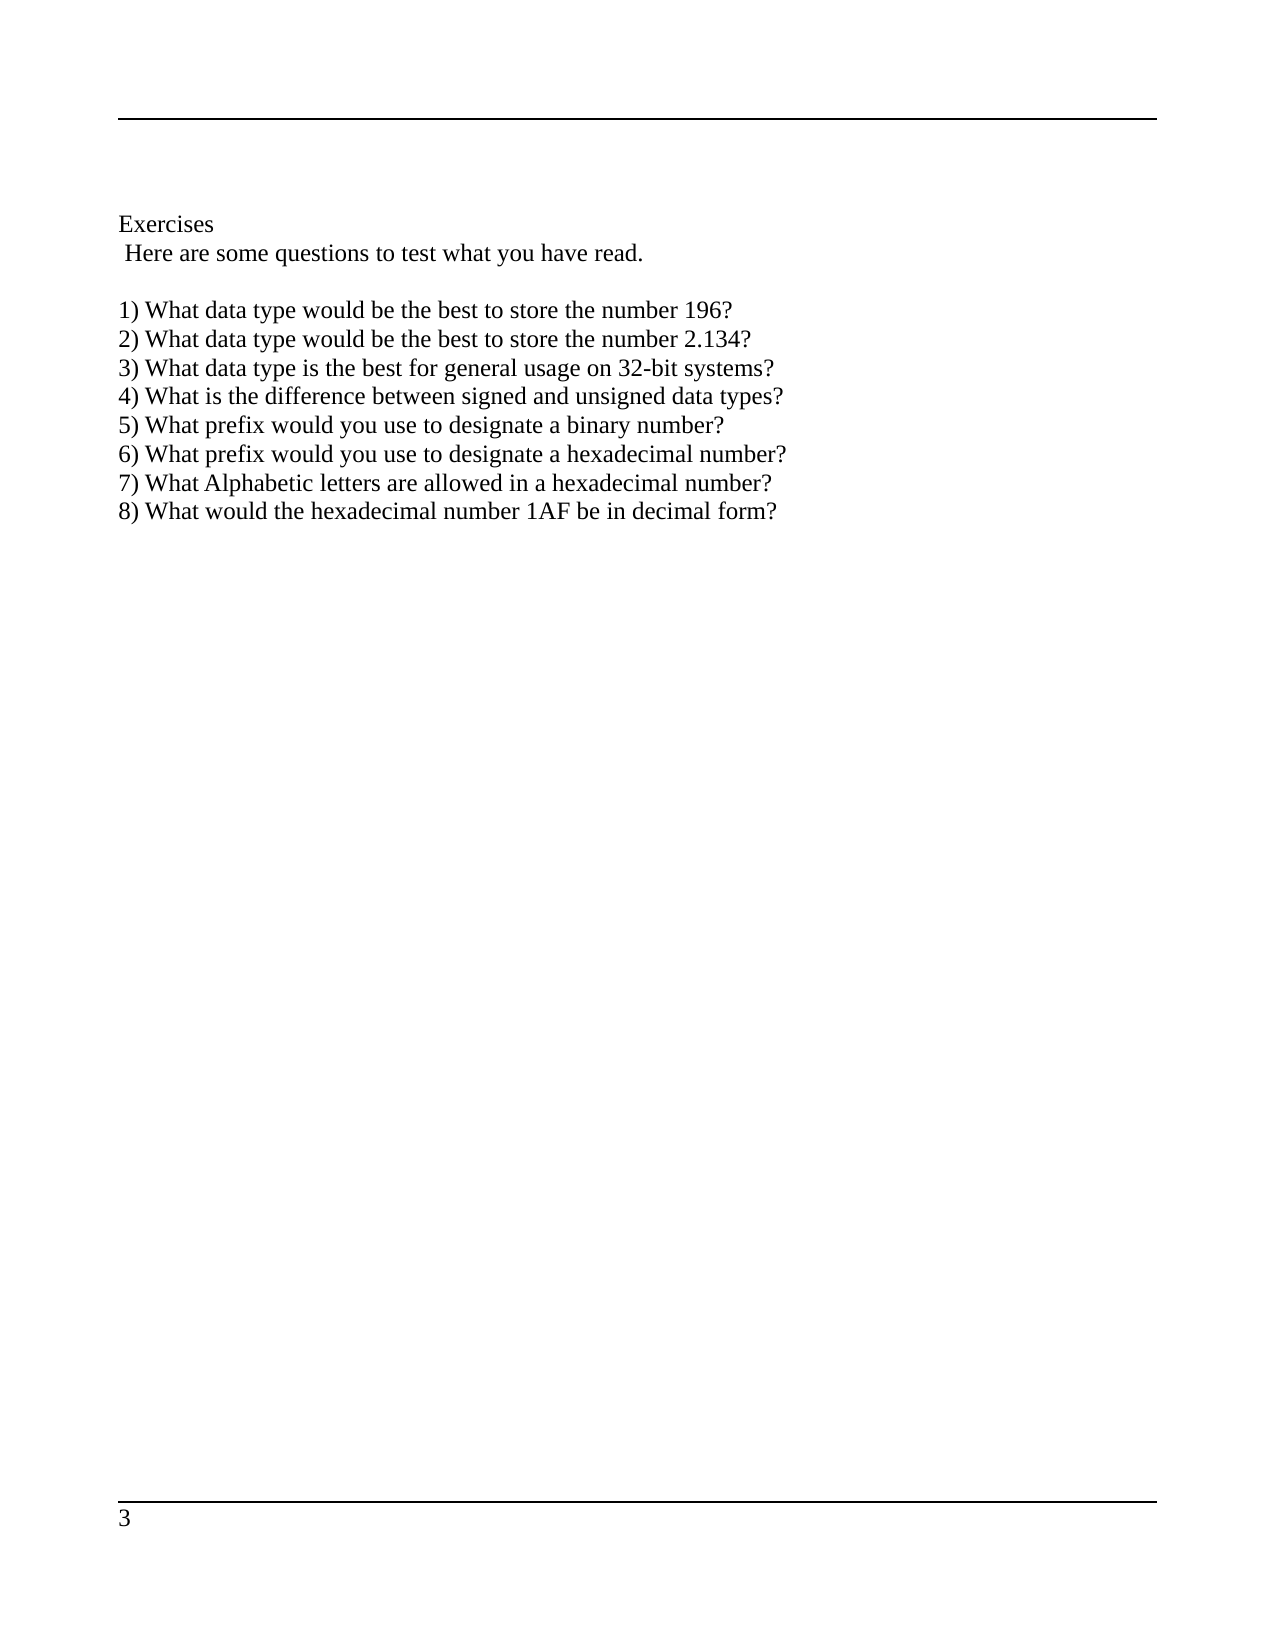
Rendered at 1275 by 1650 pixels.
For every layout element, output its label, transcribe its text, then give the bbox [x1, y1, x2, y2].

text 4) What is the difference between signed and unsigned data types? [118, 381, 1157, 410]
text 1) What data type would be the best to store the number 196? [118, 295, 1157, 324]
text 2) What data type would be the best to store the number 2.134? [118, 324, 1157, 353]
text 7) What Alphabetic letters are allowed in a hexadecimal number? [118, 468, 1157, 496]
text 6) What prefix would you use to designate a hexadecimal number? [118, 439, 1157, 468]
text Exercises [118, 209, 1157, 238]
text 3) What data type is the best for general usage on 32-bit systems? [118, 353, 1157, 381]
text 8) What would the hexadecimal number 1AF be in decimal form? [118, 496, 1157, 525]
text Here are some questions to test what you have read. [118, 238, 1157, 266]
text 5) What prefix would you use to designate a binary number? [118, 410, 1157, 439]
